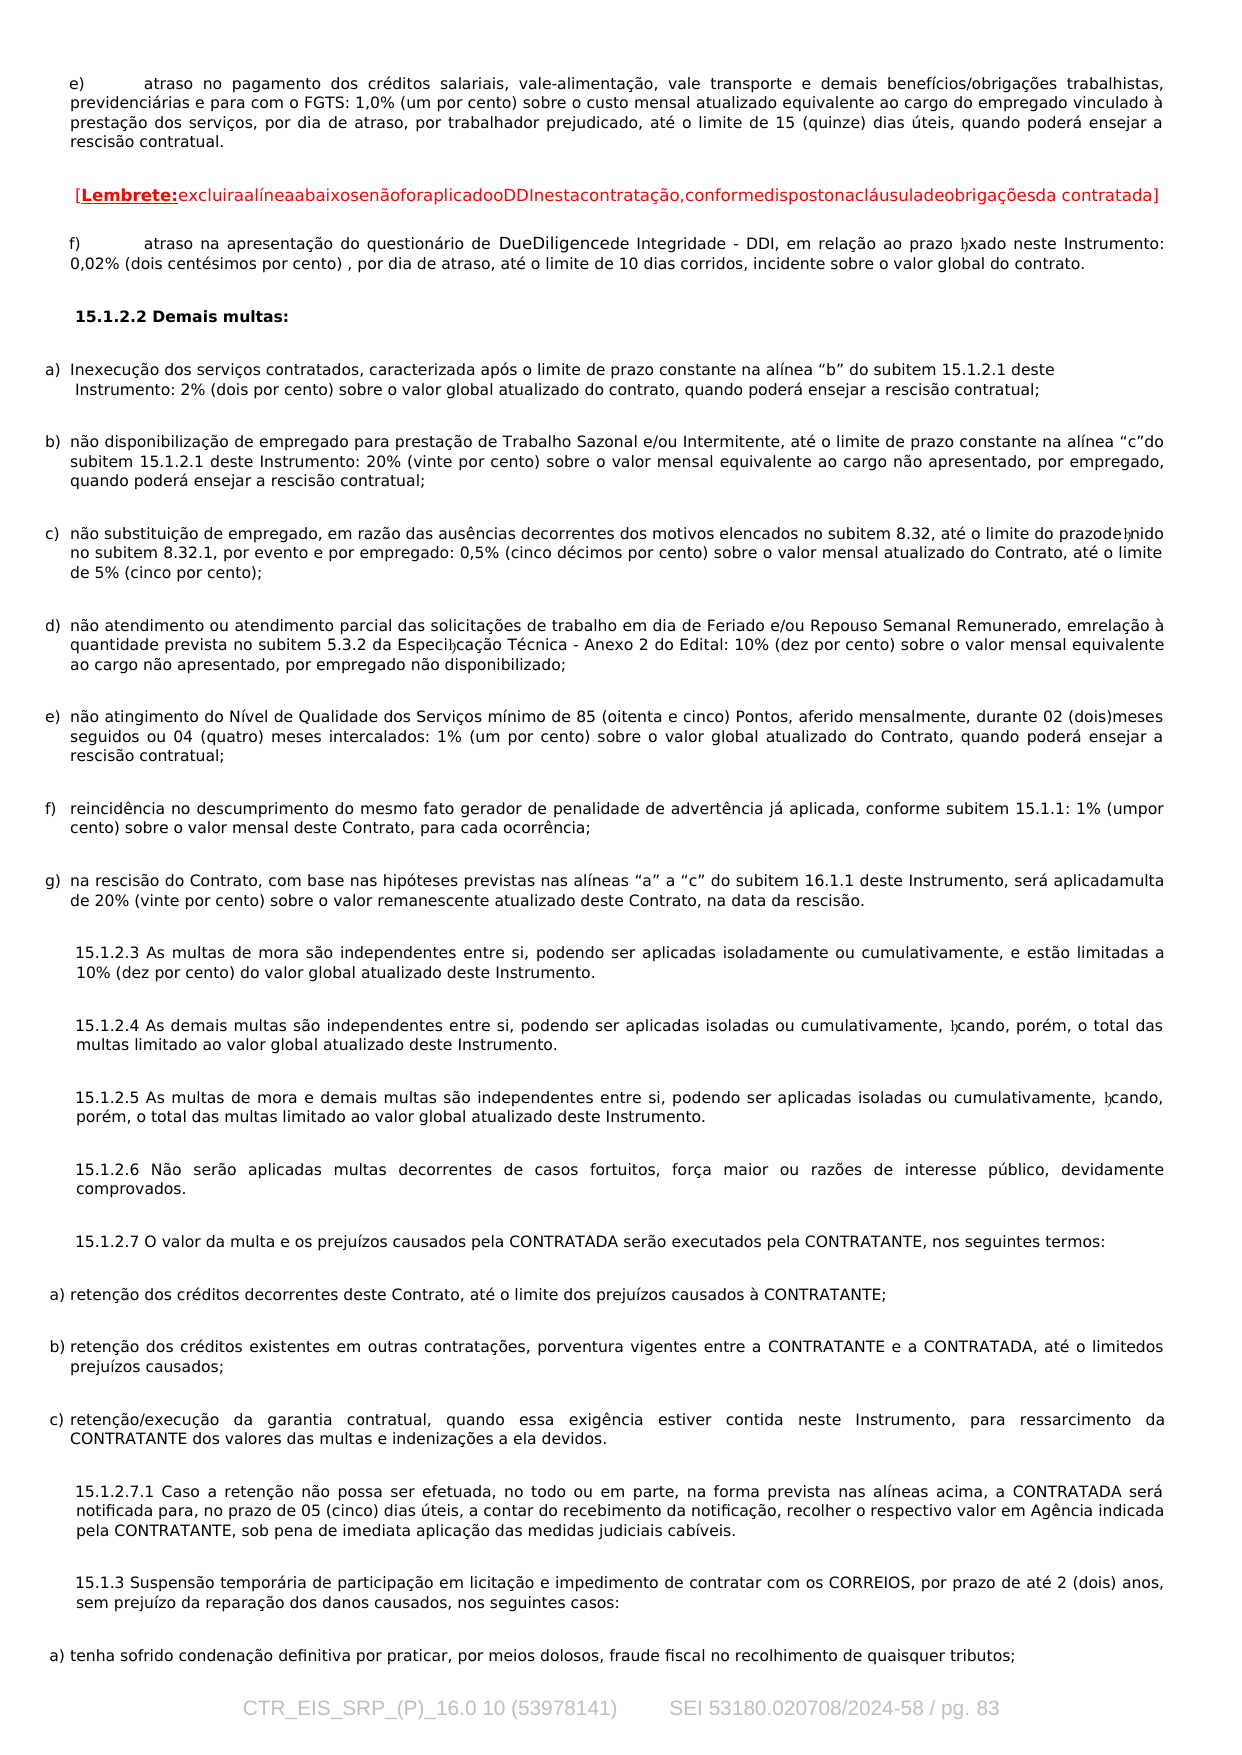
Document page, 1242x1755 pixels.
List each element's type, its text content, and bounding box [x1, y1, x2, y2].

list não atendimento ou atendimento parcial das solicitações de trabalho em dia de Feriado e/ou Repouso Semanal Remunerado, emrelação à quantidade prevista no subitem 5.3.2 da Especicação Técnica - Anexo 2 do Edital: 10% (dez por cento) sobre o valor mensal equivalente ao cargo não apresentado, por empregado não disponibilizado; [45, 617, 1166, 674]
text 15.1.2.6 Não serão aplicadas multas decorrentes de casos fortuitos, força maior ou razões de interesse público, devidamente comprovados. [75, 1161, 1166, 1198]
text 15.1.2.7.1 Caso a retenção não possa ser efetuada, no todo ou em parte, na forma prevista nas alíneas acima, a CONTRATADA será notificada para, no prazo de 05 (cinco) dias úteis, a contar do recebimento da notificação, recolher o respectivo valor em Agência indicada pela CONTRATANTE, sob pena de imediata aplicação das medidas judiciais cabíveis. [75, 1483, 1166, 1540]
list tenha sofrido condenação definitiva por praticar, por meios dolosos, fraude fiscal no recolhimento de quaisquer tributos; [49, 1647, 1166, 1665]
list atraso na apresentação do questionário de DueDiligencede Integridade - DDI, em relação ao prazo xado neste Instrumento: 0,02% (dois centésimos por cento) , por dia de atraso, até o limite de 10 dias corridos, incidente sobre o valor global do contrato. [69, 234, 1166, 273]
text 15.1.2.5 As multas de mora e demais multas são independentes entre si, podendo ser aplicadas isoladas ou cumulativamente, cando, porém, o total das multas limitado ao valor global atualizado deste Instrumento. [75, 1089, 1166, 1126]
text 15.1.2.4 As demais multas são independentes entre si, podendo ser aplicadas isoladas ou cumulativamente, cando, porém, o total das multas limitado ao valor global atualizado deste Instrumento. [75, 1016, 1166, 1054]
list retenção dos créditos existentes em outras contratações, porventura vigentes entre a CONTRATANTE e a CONTRATADA, até o limitedos prejuízos causados; [49, 1338, 1166, 1376]
list reincidência no descumprimento do mesmo fato gerador de penalidade de advertência já aplicada, conforme subitem 15.1.1: 1% (umpor cento) sobre o valor mensal deste Contrato, para cada ocorrência; [45, 800, 1166, 838]
list não disponibilização de empregado para prestação de Trabalho Sazonal e/ou Intermitente, até o limite de prazo constante na alínea “c”do subitem 15.1.2.1 deste Instrumento: 20% (vinte por cento) sobre o valor mensal equivalente ao cargo não apresentado, por empregado, quando poderá ensejar a rescisão contratual; [45, 433, 1166, 490]
list na rescisão do Contrato, com base nas hipóteses previstas nas alíneas “a” a “c” do subitem 16.1.1 deste Instrumento, será aplicadamulta de 20% (vinte por cento) sobre o valor remanescente atualizado deste Contrato, na data da rescisão. [45, 872, 1166, 910]
text Instrumento: 2% (dois por cento) sobre o valor global atualizado do contrato, quando poderá ensejar a rescisão contratual; [75, 381, 1166, 399]
list não atingimento do Nível de Qualidade dos Serviços mínimo de 85 (oitenta e cinco) Pontos, aferido mensalmente, durante 02 (dois)meses seguidos ou 04 (quatro) meses intercalados: 1% (um por cento) sobre o valor global atualizado do Contrato, quando poderá ensejar a rescisão contratual; [45, 708, 1166, 765]
text 15.1.3 Suspensão temporária de participação em licitação e impedimento de contratar com os CORREIOS, por prazo de até 2 (dois) anos, sem prejuízo da reparação dos danos causados, nos seguintes casos: [75, 1574, 1166, 1612]
list Inexecução dos serviços contratados, caracterizada após o limite de prazo constante na alínea “b” do subitem 15.1.2.1 deste [45, 361, 1166, 379]
text 15.1.2.3 As multas de mora são independentes entre si, podendo ser aplicadas isoladamente ou cumulativamente, e estão limitadas a 10% (dez por cento) do valor global atualizado deste Instrumento. [75, 944, 1166, 982]
list não substituição de empregado, em razão das ausências decorrentes dos motivos elencados no subitem 8.32, até o limite do prazodenido no subitem 8.32.1, por evento e por empregado: 0,5% (cinco décimos por cento) sobre o valor mensal atualizado do Contrato, até o limite de 5% (cinco por cento); [45, 525, 1166, 582]
text 15.1.2.2 Demais multas: [75, 307, 1183, 326]
list retenção dos créditos decorrentes deste Contrato, até o limite dos prejuízos causados à CONTRATANTE; [49, 1286, 1166, 1304]
text [Lembrete:excluiraalíneaabaixosenãoforaplicadooDDInestacontratação,conformedispostonacláusuladeobrigaçõesda contratada] [75, 186, 1183, 206]
list atraso no pagamento dos créditos salariais, vale-alimentação, vale transporte e demais benefícios/obrigações trabalhistas, previdenciárias e para com o FGTS: 1,0% (um por cento) sobre o custo mensal atualizado equivalente ao cargo do empregado vinculado à prestação dos serviços, por dia de atraso, por trabalhador prejudicado, até o limite de 15 (quinze) dias úteis, quando poderá ensejar a rescisão contratual. [69, 75, 1166, 152]
list retenção/execução da garantia contratual, quando essa exigência estiver contida neste Instrumento, para ressarcimento da CONTRATANTE dos valores das multas e indenizações a ela devidos. [49, 1411, 1166, 1448]
text 15.1.2.7 O valor da multa e os prejuízos causados pela CONTRATADA serão executados pela CONTRATANTE, nos seguintes termos: [75, 1233, 1166, 1251]
